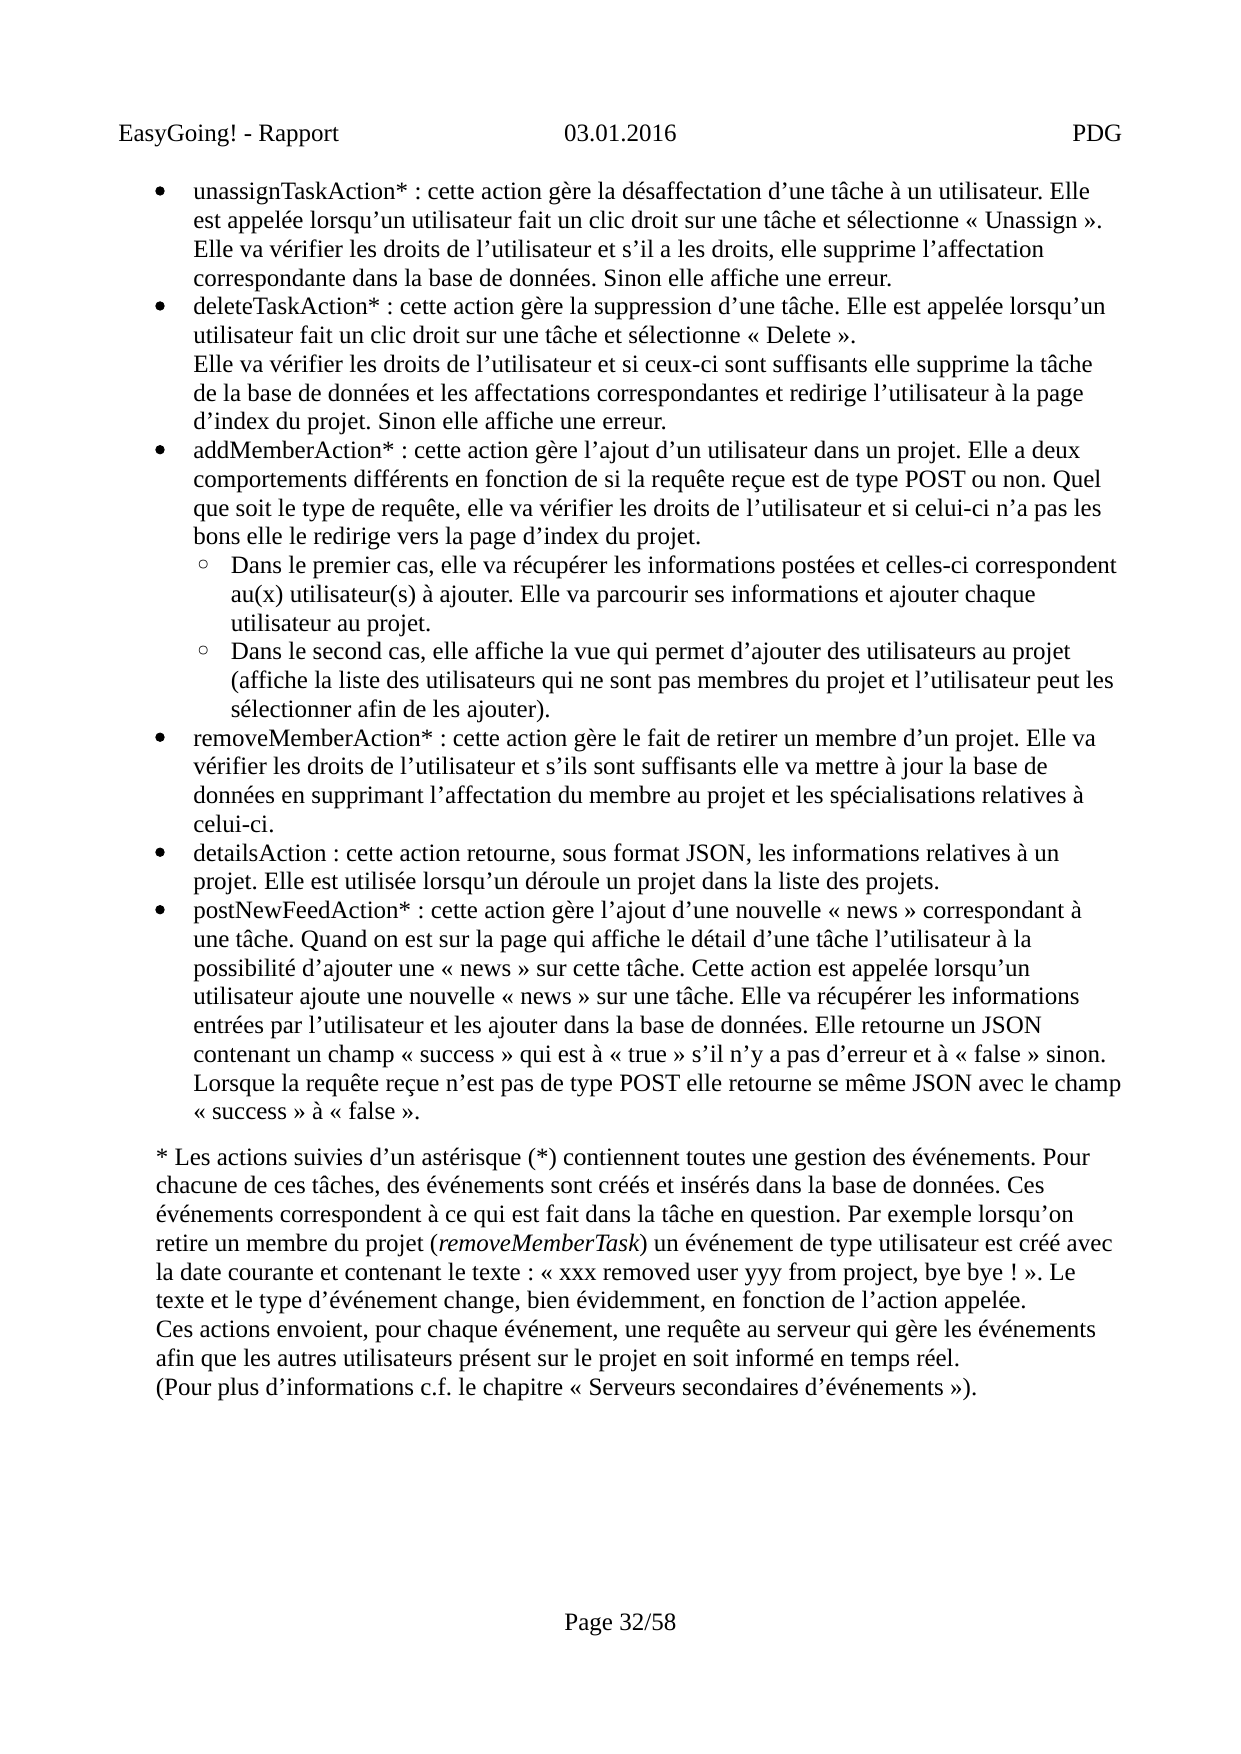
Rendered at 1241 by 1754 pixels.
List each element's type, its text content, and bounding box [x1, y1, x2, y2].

text * Les actions suivies d’un astérisque (*) contiennent toutes une gestion des événements. Pour chacune de ces tâches, des événements sont créés et insérés dans la base de données. Ces événements correspondent à ce qui est fait dans la tâche en question. Par exemple lorsqu’on retire un membre du projet (removeMemberTask) un événement de type utilisateur est créé avec la date courante et contenant le texte : « xxx removed user yyy from project, bye bye ! ». Le texte et le type d’événement change, bien évidemment, en fonction de l’action appelée. [156, 1142, 1122, 1314]
list addMemberAction* : cette action gère l’ajout d’un utilisateur dans un projet. Elle a deux comportements différents en fonction de si la requête reçue est de type POST ou non. Quel que soit le type de requête, elle va vérifier les droits de l’utilisateur et si celui-ci n’a pas les bons elle le redirige vers la page d’index du projet. [156, 435, 1122, 550]
list Elle va vérifier les droits de l’utilisateur et s’il a les droits, elle supprime l’affectation correspondante dans la base de données. Sinon elle affiche une erreur. [193, 234, 1122, 291]
list removeMemberAction* : cette action gère le fait de retirer un membre d’un projet. Elle va vérifier les droits de l’utilisateur et s’ils sont suffisants elle va mettre à jour la base de données en supprimant l’affectation du membre au projet et les spécialisations relatives à celui-ci. [156, 723, 1122, 838]
list postNewFeedAction* : cette action gère l’ajout d’une nouvelle « news » correspondant à une tâche. Quand on est sur la page qui affiche le détail d’une tâche l’utilisateur à la possibilité d’ajouter une « news » sur cette tâche. Cette action est appelée lorsqu’un utilisateur ajoute une nouvelle « news » sur une tâche. Elle va récupérer les informations entrées par l’utilisateur et les ajouter dans la base de données. Elle retourne un JSON contenant un champ « success » qui est à « true » s’il n’y a pas d’erreur et à « false » sinon. Lorsque la requête reçue n’est pas de type POST elle retourne se même JSON avec le champ « success » à « false ». [156, 895, 1122, 1125]
list detailsAction : cette action retourne, sous format JSON, les informations relatives à un projet. Elle est utilisée lorsqu’un déroule un projet dans la liste des projets. [156, 838, 1122, 895]
list Elle va vérifier les droits de l’utilisateur et si ceux-ci sont suffisants elle supprime la tâche de la base de données et les affectations correspondantes et redirige l’utilisateur à la page d’index du projet. Sinon elle affiche une erreur. [193, 349, 1122, 435]
text (Pour plus d’informations c.f. le chapitre « Serveurs secondaires d’événements »). [156, 1372, 1122, 1401]
list Dans le second cas, elle affiche la vue qui permet d’ajouter des utilisateurs au projet (affiche la liste des utilisateurs qui ne sont pas membres du projet et l’utilisateur peut les sélectionner afin de les ajouter). [193, 636, 1122, 723]
list deleteTaskAction* : cette action gère la suppression d’une tâche. Elle est appelée lorsqu’un utilisateur fait un clic droit sur une tâche et sélectionne « Delete ». [156, 291, 1122, 349]
text Ces actions envoient, pour chaque événement, une requête au serveur qui gère les événements afin que les autres utilisateurs présent sur le projet en soit informé en temps réel. [156, 1314, 1122, 1372]
list unassignTaskAction* : cette action gère la désaffectation d’une tâche à un utilisateur. Elle est appelée lorsqu’un utilisateur fait un clic droit sur une tâche et sélectionne « Unassign ». [156, 176, 1122, 234]
list Dans le premier cas, elle va récupérer les informations postées et celles-ci correspondent au(x) utilisateur(s) à ajouter. Elle va parcourir ses informations et ajouter chaque utilisateur au projet. [193, 550, 1122, 636]
